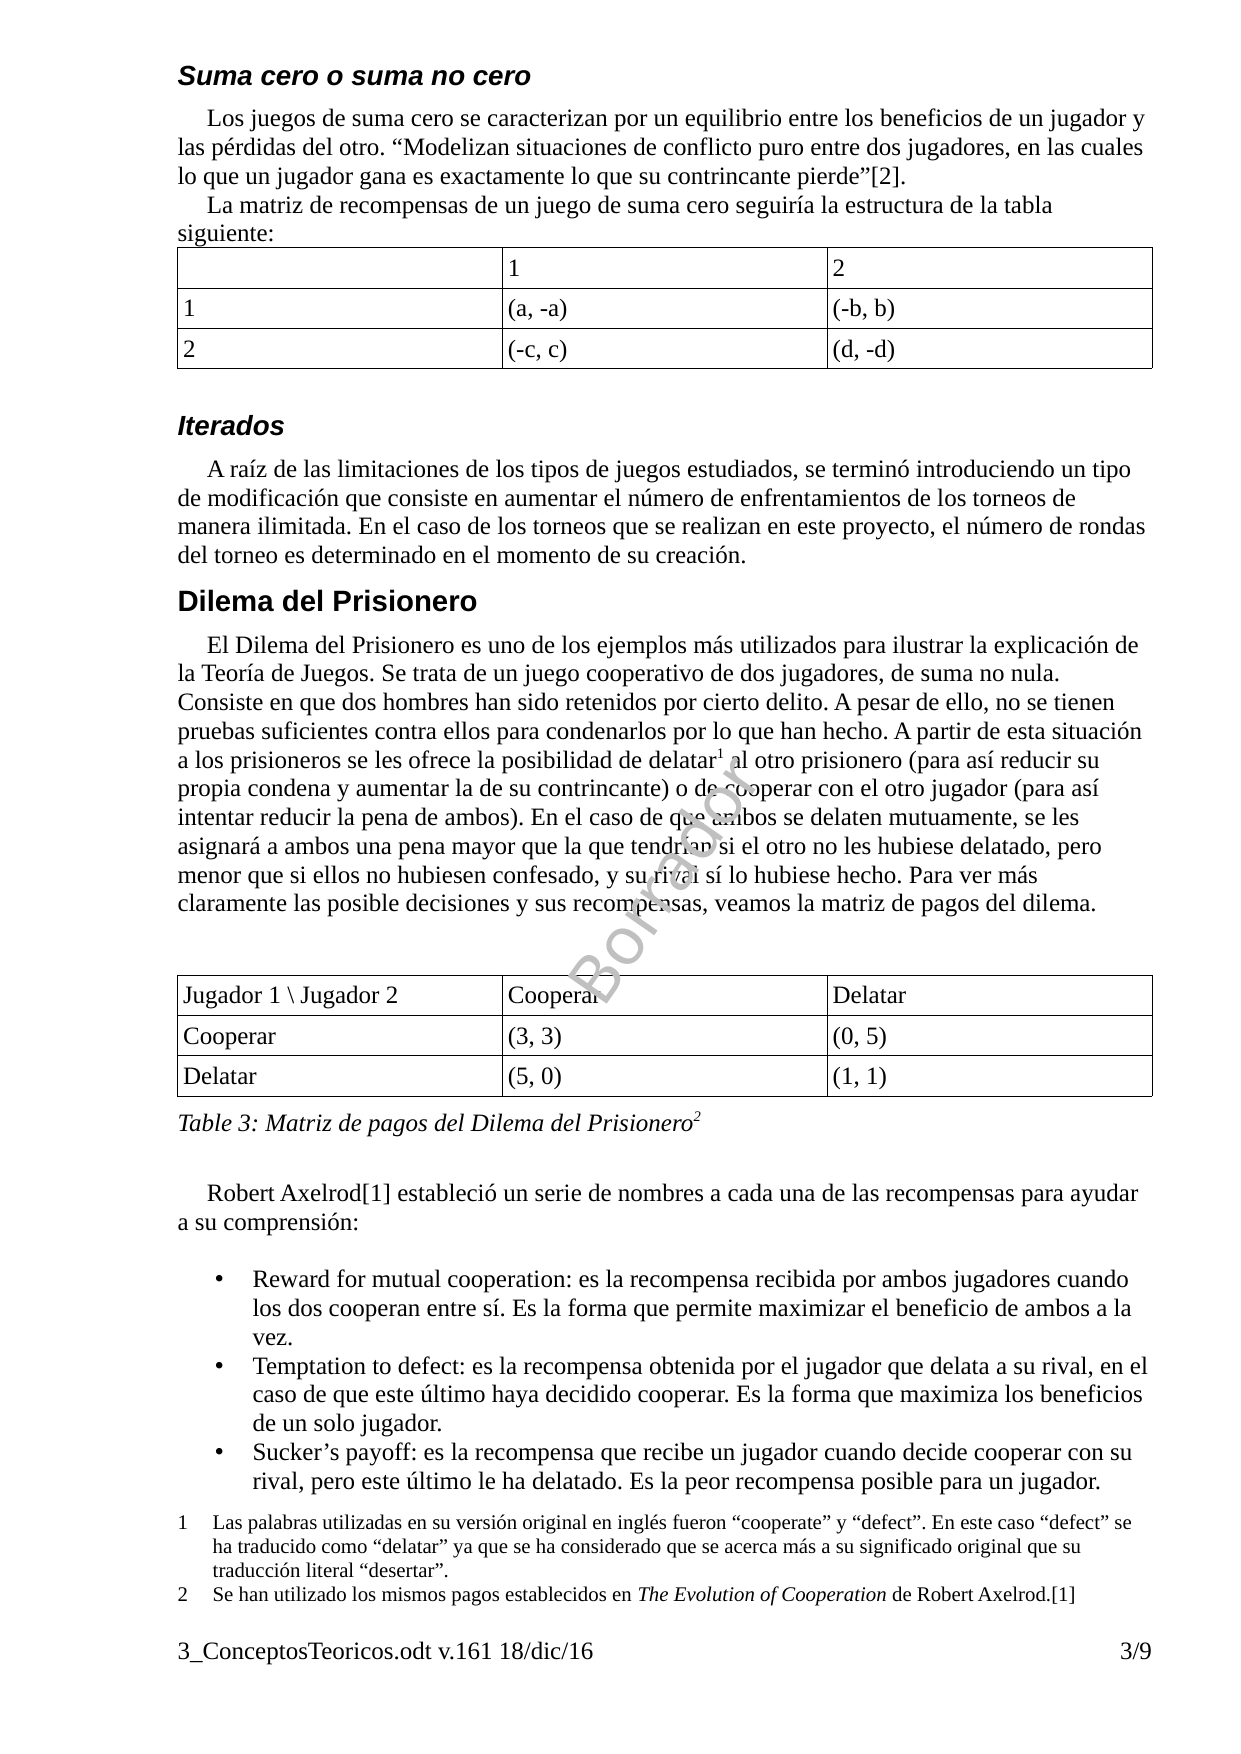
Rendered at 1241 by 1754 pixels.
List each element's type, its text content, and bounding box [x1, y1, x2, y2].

table_cell (1, 1) [828, 1056, 1152, 1096]
text Table 3: Matriz de pagos del Dilema del Prisionero [177, 1108, 1152, 1137]
table_header 2 [828, 248, 1152, 287]
table_cell (-b, b) [828, 289, 1152, 328]
list Sucker’s payoff: es la recompensa que recibe un jugador cuando decide cooperar con su rival, pero este último le ha delatado. Es la peor recompensa posible para un jugador. [215, 1437, 1152, 1494]
table_cell (0, 5) [828, 1016, 1152, 1055]
text Robert Axelrod[1]⁠ estableció un serie de nombres a cada una de las recompensas para ayudar a su comprensión: [177, 1178, 1152, 1236]
table_cell (5, 0) [503, 1056, 827, 1096]
table_cell 2 [178, 329, 502, 368]
list Reward for mutual cooperation: es la recompensa recibida por ambos jugadores cuando los dos cooperan entre sí. Es la forma que permite maximizar el beneficio de ambos a la vez. [215, 1264, 1152, 1351]
table_cell (-c, c) [503, 329, 827, 368]
text El Dilema del Prisionero es uno de los ejemplos más utilizados para ilustrar la explicación de la Teoría de Juegos. Se trata de un juego cooperativo de dos jugadores, de suma no nula. Consiste en que dos hombres han sido retenidos por cierto delito. A pesar de ello, no se tienen pruebas suficientes contra ellos para condenarlos por lo que han hecho. A partir de esta situación a los prisioneros se les ofrece la posibilidad de delatar al otro prisionero (para así reducir su propia condena y aumentar la de su contrincante) o de cooperar con el otro jugador (para así intentar reducir la pena de ambos). En el caso de que ambos se delaten mutuamente, se les asignará a ambos una pena mayor que la que tendrían si el otro no les hubiese delatado, pero menor que si ellos no hubiesen confesado, y su rival sí lo hubiese hecho. Para ver más claramente las posible decisiones y sus recompensas, veamos la matriz de pagos del dilema. [177, 630, 1152, 917]
table_cell (a, -a) [503, 289, 827, 328]
table_header [178, 248, 502, 287]
table_header Delatar [828, 976, 1152, 1015]
text Los juegos de suma cero se caracterizan por un equilibrio entre los beneficios de un jugador y las pérdidas del otro. “Modelizan situaciones de conflicto puro entre dos jugadores, en las cuales lo que un jugador gana es exactamente lo que su contrincante pierde”[2]⁠. [177, 103, 1152, 190]
subtitle Dilema del Prisionero [177, 583, 1152, 617]
text Las palabras utilizadas en su versión original en inglés fueron “cooperate” y “defect”. En este caso “defect” se ha traducido como “delatar” ya que se ha considerado que se acerca más a su significado original que su traducción literal “desertar”. [177, 1510, 1152, 1582]
table_header Jugador 1 \ Jugador 2 [178, 976, 502, 1015]
subtitle Suma cero o suma no cero [177, 59, 1152, 91]
table_cell (d, -d) [828, 329, 1152, 368]
table_cell (3, 3) [503, 1016, 827, 1055]
text La matriz de recompensas de un juego de suma cero seguiría la estructura de la tabla siguiente: [177, 190, 1152, 247]
table_cell 1 [178, 289, 502, 328]
list Temptation to defect: es la recompensa obtenida por el jugador que delata a su rival, en el caso de que este último haya decidido cooperar. Es la forma que maximiza los beneficios de un solo jugador. [215, 1351, 1152, 1437]
table_cell Delatar [178, 1056, 502, 1096]
text A raíz de las limitaciones de los tipos de juegos estudiados, se terminó introduciendo un tipo de modificación que consiste en aumentar el número de enfrentamientos de los torneos de manera ilimitada. En el caso de los torneos que se realizan en este proyecto, el número de rondas del torneo es determinado en el momento de su creación. [177, 454, 1152, 569]
table_header 1 [503, 248, 827, 287]
table_cell Cooperar [178, 1016, 502, 1055]
text Se han utilizado los mismos pagos establecidos en The Evolution of Cooperation de Robert Axelrod.[1]⁠ [177, 1582, 1152, 1606]
subtitle Iterados [177, 409, 1152, 441]
table_header Cooperar [503, 976, 827, 1015]
